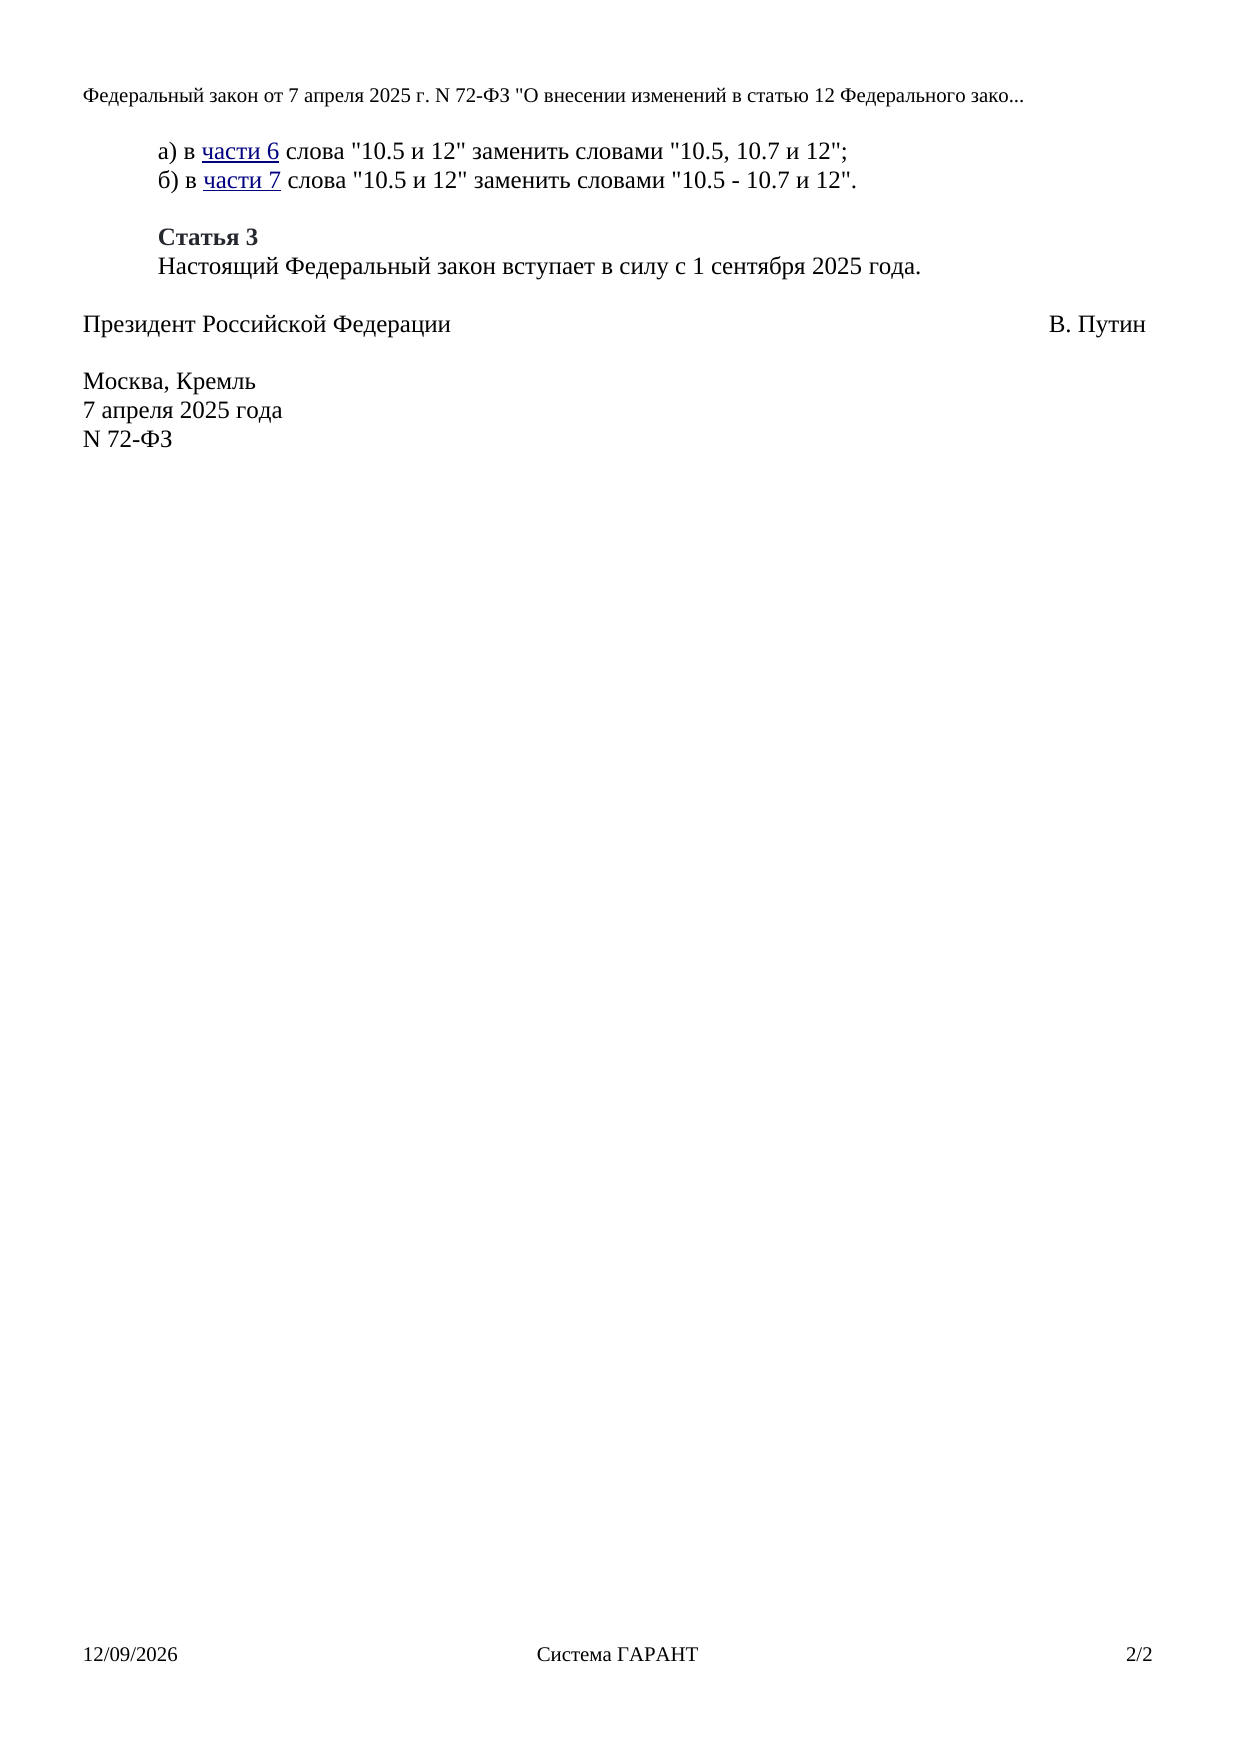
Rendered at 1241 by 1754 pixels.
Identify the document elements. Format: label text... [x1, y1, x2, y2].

table_header В. Путин [791, 309, 1146, 337]
text N 72-ФЗ [83, 424, 1157, 452]
text Москва, Кремль [83, 366, 1157, 395]
text б) в части 7 слова "10.5 и 12" заменить словами "10.5 - 10.7 и 12". [83, 165, 1157, 194]
text а) в части 6 слова "10.5 и 12" заменить словами "10.5, 10.7 и 12"; [83, 136, 1157, 165]
text Настоящий Федеральный закон вступает в силу с 1 сентября 2025 года. [83, 251, 1157, 280]
text Статья 3 [158, 222, 1157, 251]
text 7 апреля 2025 года [83, 395, 1157, 424]
table_header Президент Российской Федерации [83, 309, 791, 337]
